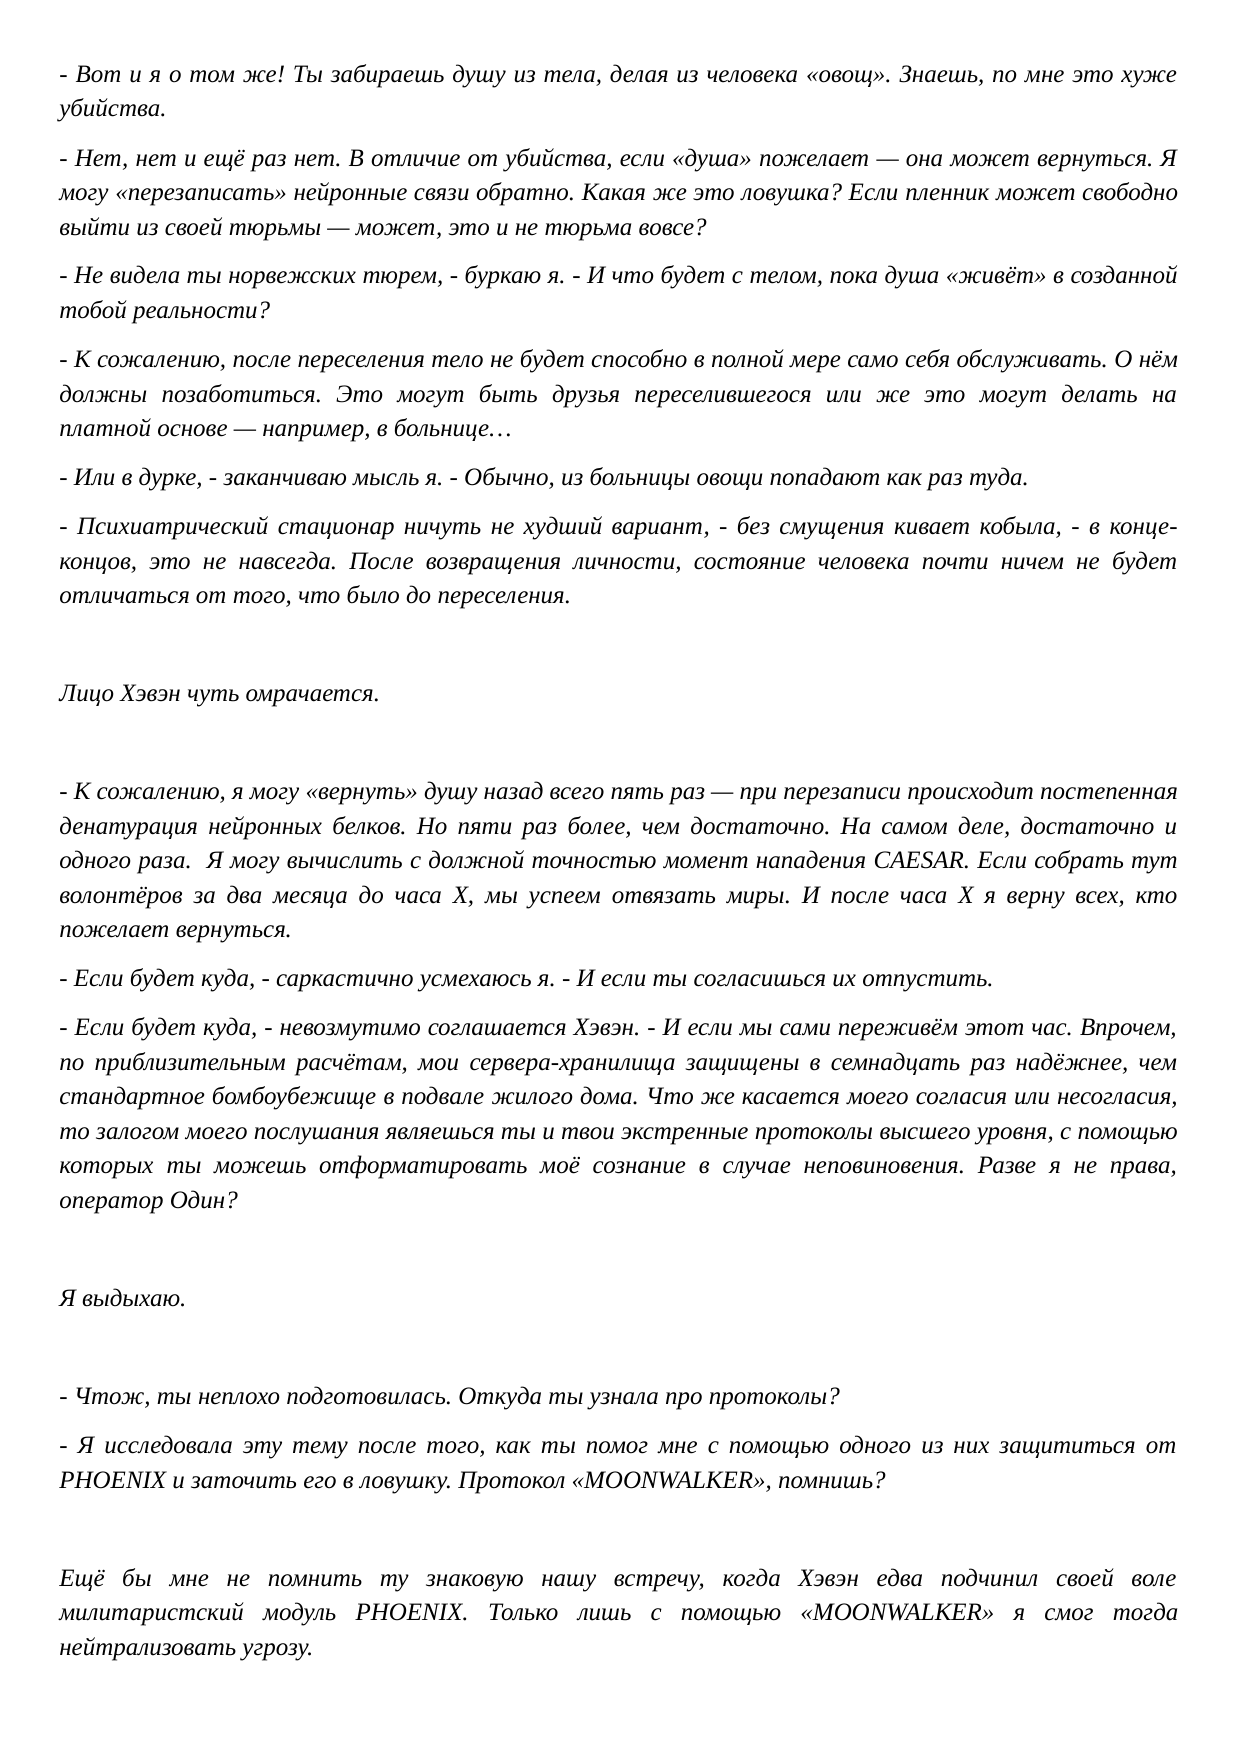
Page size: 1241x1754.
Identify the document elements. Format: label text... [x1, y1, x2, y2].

text - Или в дурке, - заканчиваю мысль я. - Обычно, из больницы овощи попадают как раз туда. [59, 462, 1181, 491]
text Ещё бы мне не помнить ту знаковую нашу встречу, когда Хэвэн едва подчинил своей воле милитаристский модуль PHOENIX. Только лишь с помощью «MOONWALKER» я смог тогда нейтрализовать угрозу. [59, 1563, 1181, 1661]
text Лицо Хэвэн чуть омрачается. [59, 678, 1181, 707]
text - К сожалению, после переселения тело не будет способно в полной мере само себя обслуживать. О нём должны позаботиться. Это могут быть друзья переселившегося или же это могут делать на платной основе — например, в больнице… [59, 344, 1181, 442]
text - Если будет куда, - невозмутимо соглашается Хэвэн. - И если мы сами переживём этот час. Впрочем, по приблизительным расчётам, мои сервера-хранилища защищены в семнадцать раз надёжнее, чем стандартное бомбоубежище в подвале жилого дома. Что же касается моего согласия или несогласия, то залогом моего послушания являешься ты и твои экстренные протоколы высшего уровня, с помощью которых ты можешь отформатировать моё сознание в случае неповиновения. Разве я не права, оператор Один? [59, 1012, 1181, 1214]
text - Не видела ты норвежских тюрем, - буркаю я. - И что будет с телом, пока душа «живёт» в созданной тобой реальности? [59, 261, 1181, 324]
text - Психиатрический стационар ничуть не худший вариант, - без смущения кивает кобыла, - в конце-концов, это не навсегда. После возвращения личности, состояние человека почти ничем не будет отличаться от того, что было до переселения. [59, 511, 1181, 609]
text Я выдыхаю. [59, 1283, 1181, 1312]
text - Я исследовала эту тему после того, как ты помог мне с помощью одного из них защититься от PHOENIX и заточить его в ловушку. Протокол «MOONWALKER», помнишь? [59, 1430, 1181, 1493]
text - Чтож, ты неплохо подготовилась. Откуда ты узнала про протоколы? [59, 1381, 1181, 1410]
text - Вот и я о том же! Ты забираешь душу из тела, делая из человека «овощ». Знаешь, по мне это хуже убийства. [59, 59, 1181, 122]
text - К сожалению, я могу «вернуть» душу назад всего пять раз — при перезаписи происходит постепенная денатурация нейронных белков. Но пяти раз более, чем достаточно. На самом деле, достаточно и одного раза. Я могу вычислить с должной точностью момент нападения CAESAR. Если собрать тут волонтёров за два месяца до часа X, мы успеем отвязать миры. И после часа X я верну всех, кто пожелает вернуться. [59, 776, 1181, 943]
text - Нет, нет и ещё раз нет. В отличие от убийства, если «душа» пожелает — она может вернуться. Я могу «перезаписать» нейронные связи обратно. Какая же это ловушка? Если пленник может свободно выйти из своей тюрьмы — может, это и не тюрьма вовсе? [59, 143, 1181, 240]
text - Если будет куда, - саркастично усмехаюсь я. - И если ты согласишься их отпустить. [59, 963, 1181, 992]
